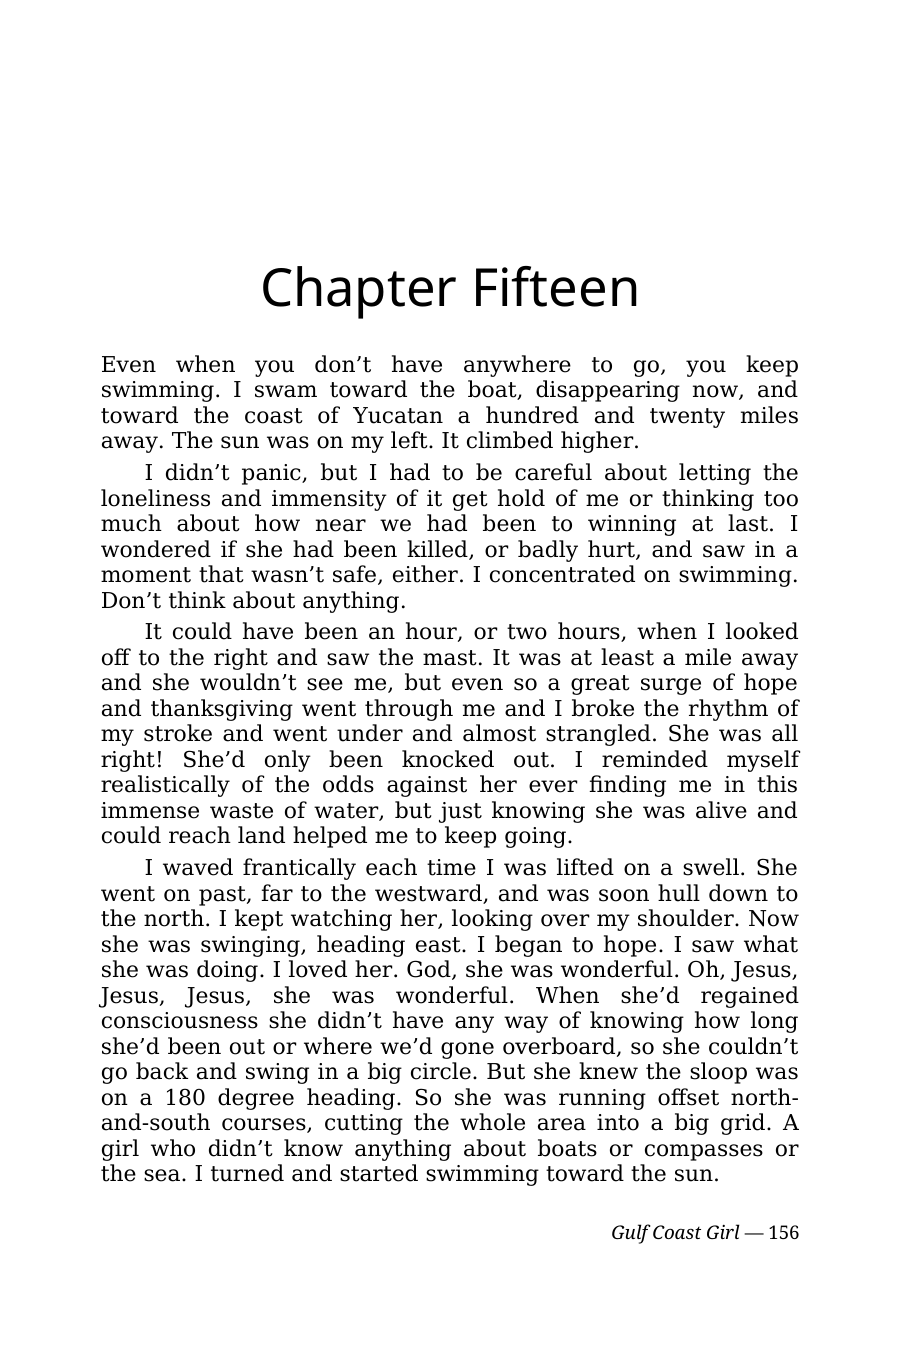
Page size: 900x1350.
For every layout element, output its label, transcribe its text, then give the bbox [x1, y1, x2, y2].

text It could have been an hour, or two hours, when I looked off to the right and saw the mast. It was at least a mile away and she wouldn’t see me, but even so a great surge of hope and thanksgiving went through me and I broke the rhythm of my stroke and went under and almost strangled. She was all right! She’d only been knocked out. I reminded myself realistically of the odds against her ever finding me in this immense waste of water, but just knowing she was alive and could reach land helped me to keep going. [101, 619, 799, 849]
text Even when you don’t have anywhere to go, you keep swimming. I swam toward the boat, disappearing now, and toward the coast of Yucatan a hundred and twenty miles away. The sun was on my left. It climbed higher. [101, 352, 799, 454]
text I waved frantically each time I was lifted on a swell. She went on past, far to the westward, and was soon hull down to the north. I kept watching her, looking over my shoulder. Now she was swinging, heading east. I began to hope. I saw what she was doing. I loved her. God, she was wonderful. Oh, Jesus, Jesus, Jesus, she was wonderful. When she’d regained consciousness she didn’t have any way of knowing how long she’d been out or where we’d gone overboard, so she couldn’t go back and swing in a big circle. But she knew the sloop was on a 180 degree heading. So she was running offset north-and-south courses, cutting the whole area into a big grid. A girl who didn’t know anything about boats or compasses or the sea. I turned and started swimming toward the sun. [101, 855, 799, 1187]
text I didn’t panic, but I had to be careful about letting the loneliness and immensity of it get hold of me or thinking too much about how near we had been to winning at last. I wondered if she had been killed, or badly hurt, and saw in a moment that wasn’t safe, either. I concentrated on swimming. Don’t think about anything. [101, 460, 799, 613]
subtitle Chapter Fifteen [101, 251, 799, 322]
